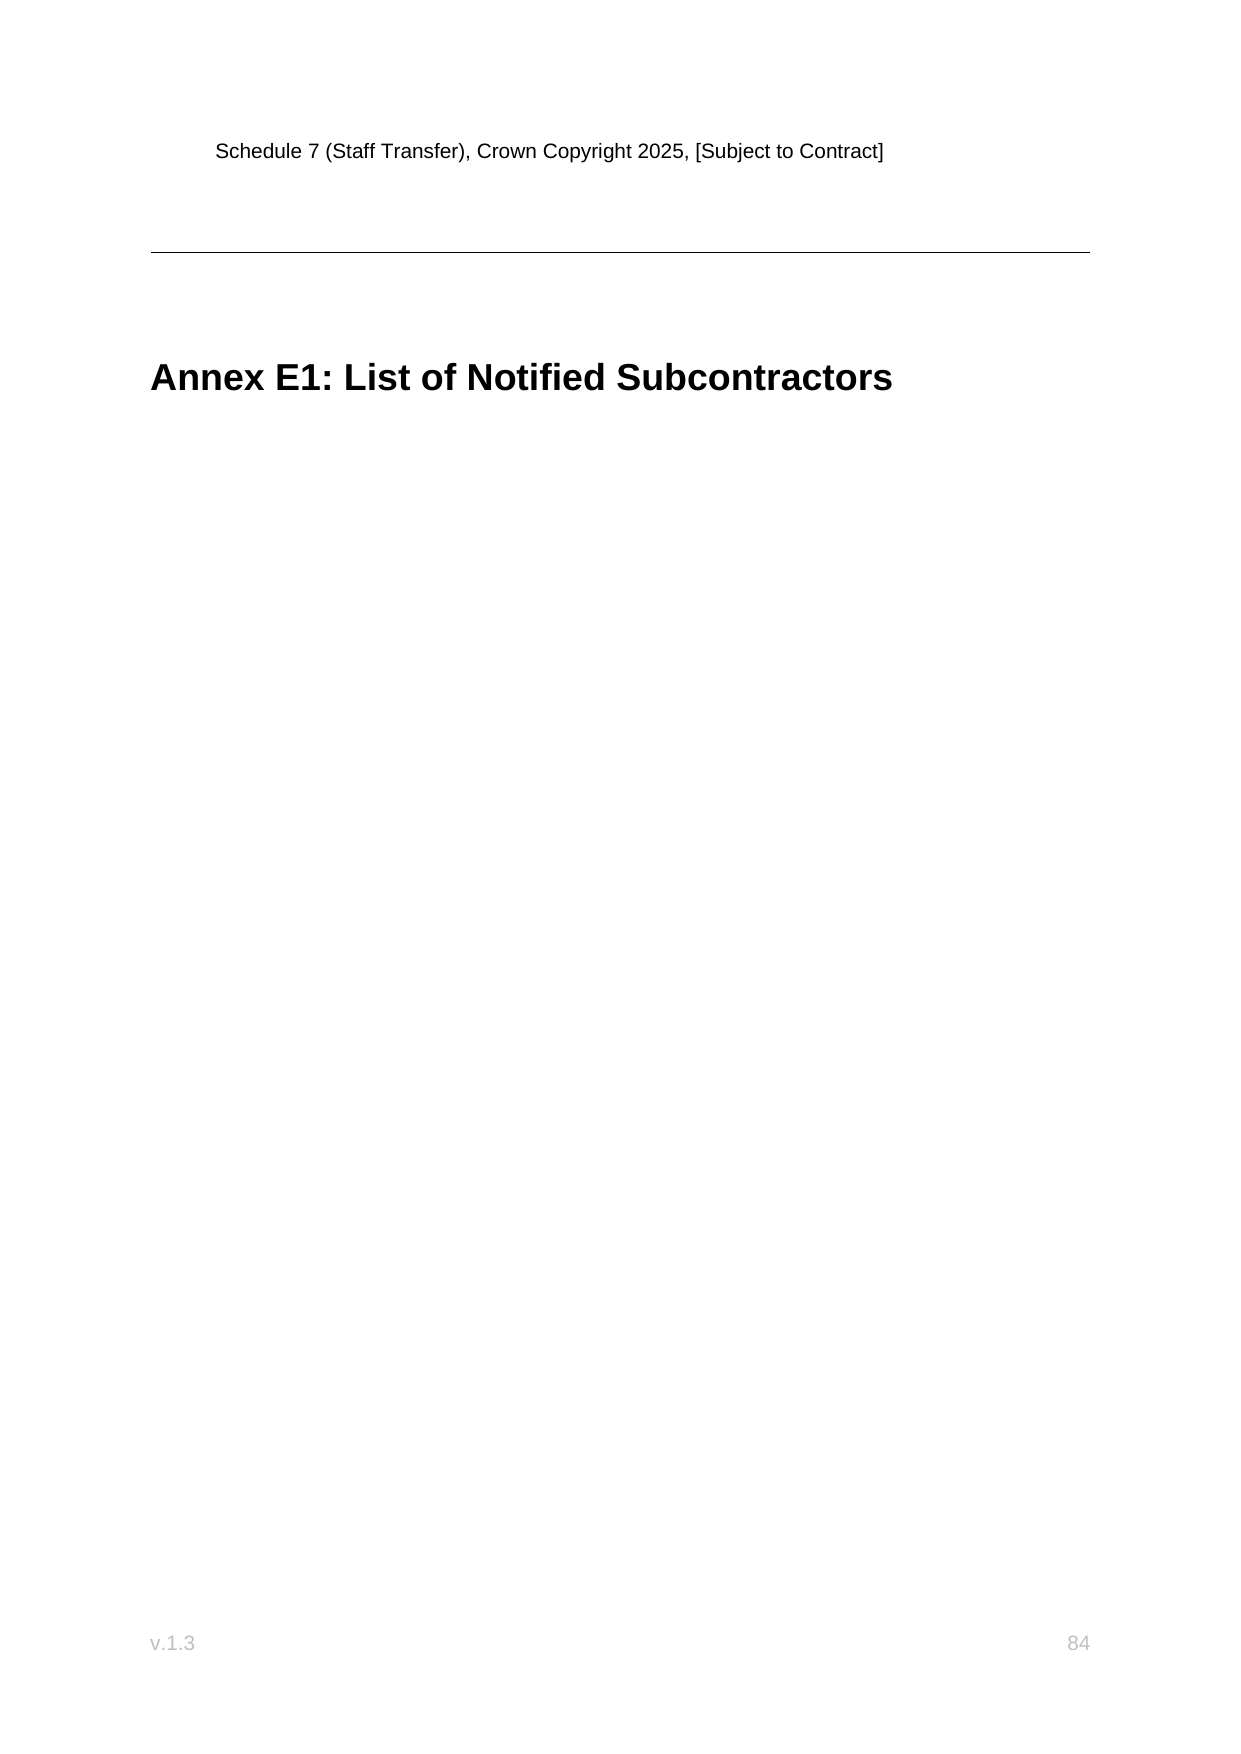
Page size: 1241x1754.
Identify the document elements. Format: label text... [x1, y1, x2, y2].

text Annex E1: List of Notified Subcontractors [150, 355, 1090, 398]
